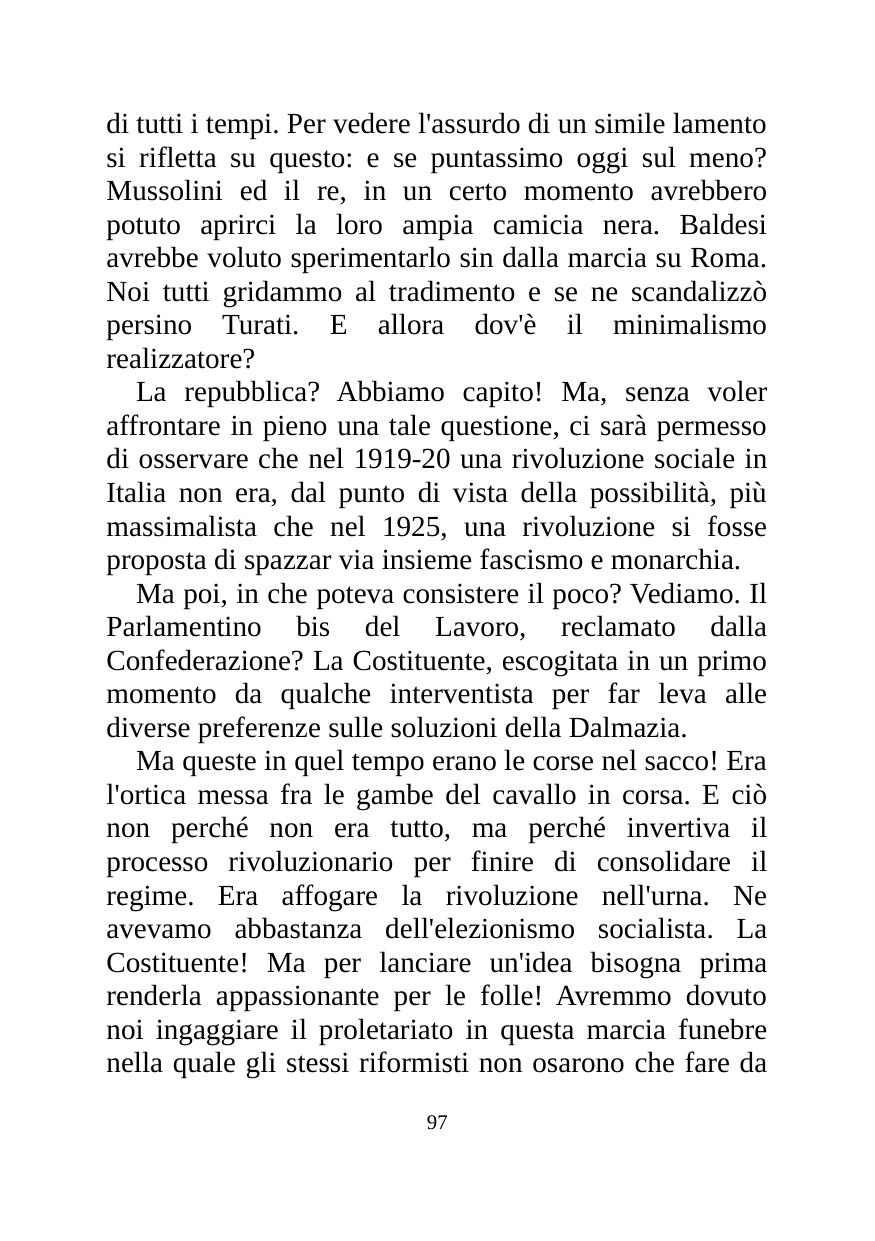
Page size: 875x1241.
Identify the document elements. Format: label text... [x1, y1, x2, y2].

text di tutti i tempi. Per vedere l'assurdo di un simile lamento si rifletta su questo: e se puntassimo oggi sul meno? Mussolini ed il re, in un certo momento avrebbero potuto aprirci la loro ampia camicia nera. Baldesi avrebbe voluto sperimentarlo sin dalla marcia su Roma. Noi tutti gridammo al tradimento e se ne scandalizzò persino Turati. E allora dov'è il minimalismo realizzatore? [106, 106, 768, 374]
text La repubblica? Abbiamo capito! Ma, senza voler affrontare in pieno una tale questione, ci sarà permesso di osservare che nel 1919-20 una rivoluzione sociale in Italia non era, dal punto di vista della possibilità, più massimalista che nel 1925, una rivoluzione si fosse proposta di spazzar via insieme fascismo e monarchia. [106, 374, 768, 576]
text Ma queste in quel tempo erano le corse nel sacco! Era l'ortica messa fra le gambe del cavallo in corsa. E ciò non perché non era tutto, ma perché invertiva il processo rivoluzionario per finire di consolidare il regime. Era affogare la rivoluzione nell'urna. Ne avevamo abbastanza dell'elezionismo socialista. La Costituente! Ma per lanciare un'idea bisogna prima renderla appassionante per le folle! Avremmo dovuto noi ingaggiare il proletariato in questa marcia funebre nella quale gli stessi riformisti non osarono che fare da [106, 743, 768, 1079]
text Ma poi, in che poteva consistere il poco? Vediamo. Il Parlamentino bis del Lavoro, reclamato dalla Confederazione? La Costituente, escogitata in un primo momento da qualche interventista per far leva alle diverse preferenze sulle soluzioni della Dalmazia. [106, 576, 768, 743]
